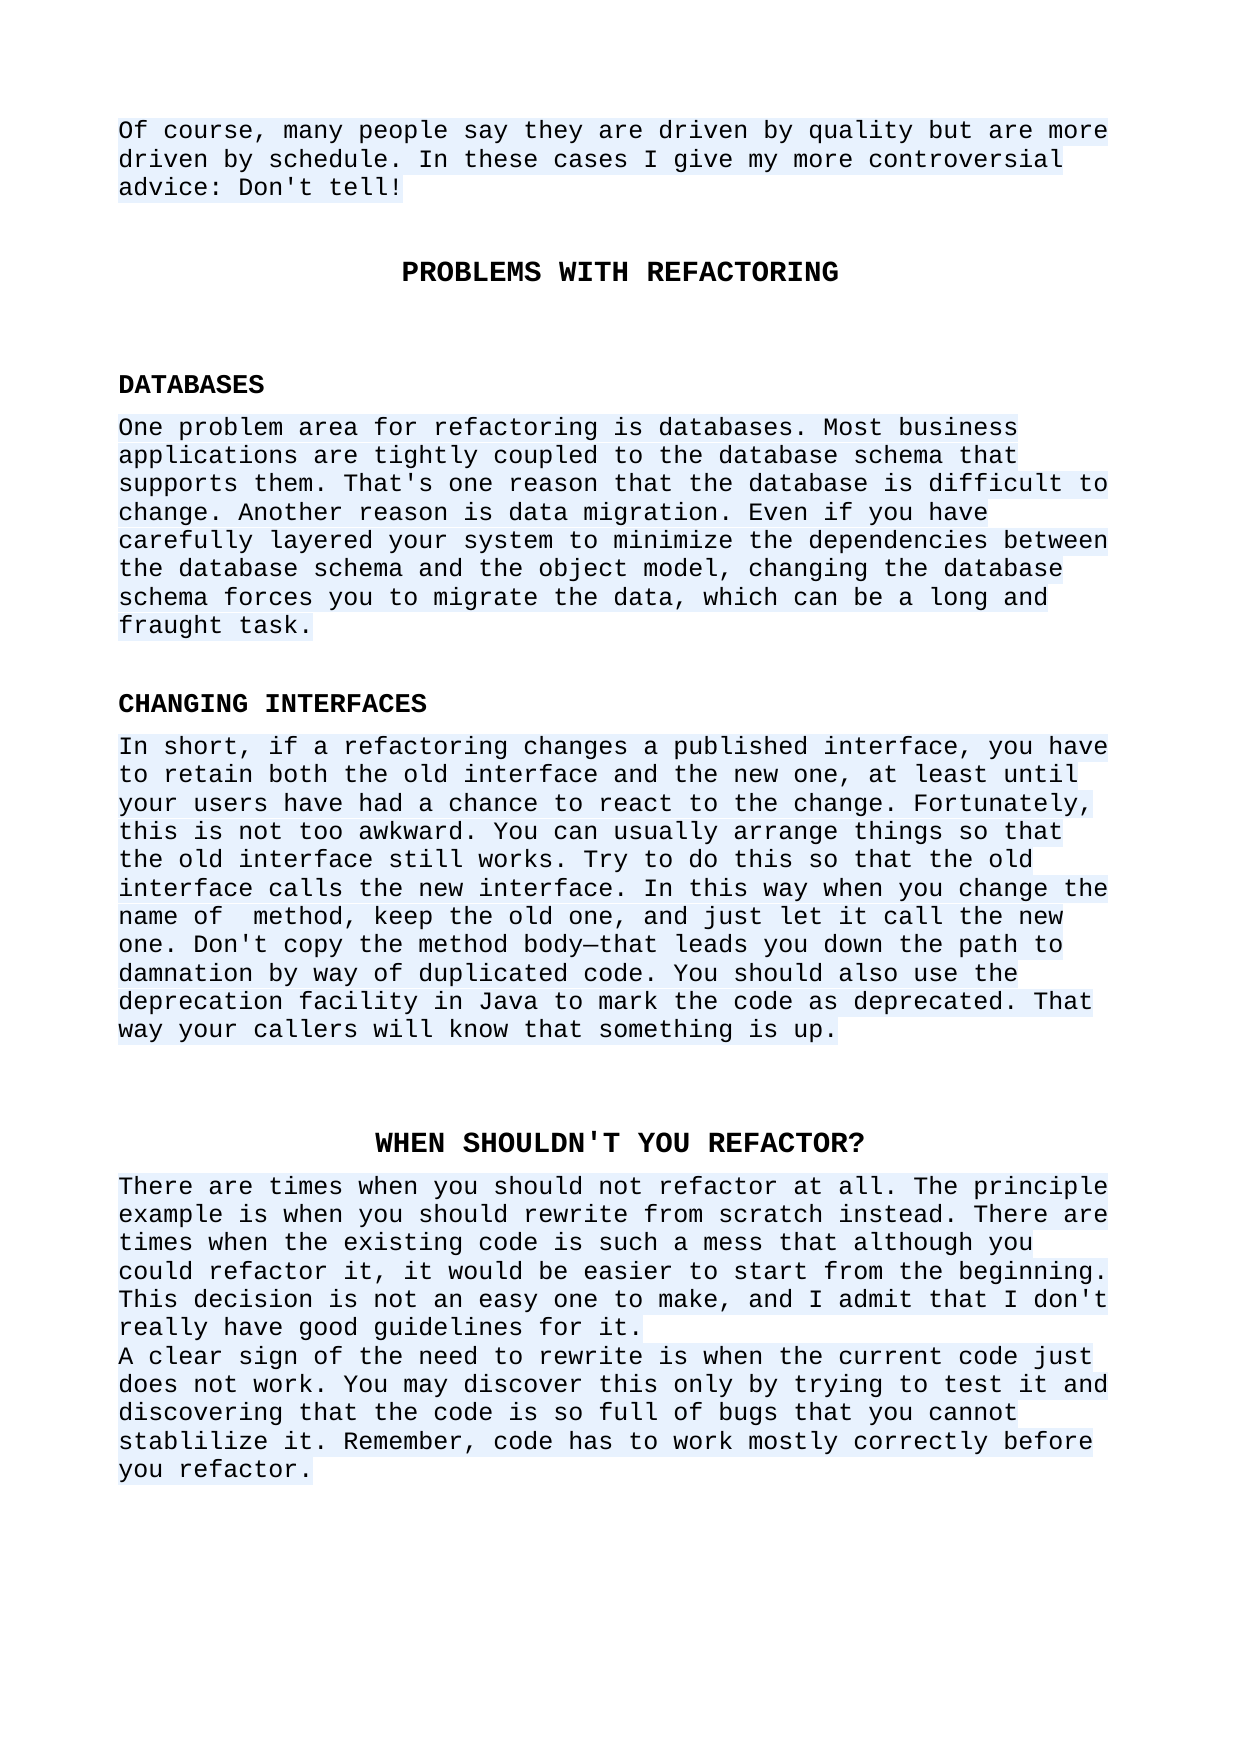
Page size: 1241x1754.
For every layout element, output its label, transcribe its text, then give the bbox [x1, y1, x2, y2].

text stablilize it. Remember, code has to work mostly correctly before you refactor. [118, 1428, 1122, 1485]
subtitle PROBLEMS WITH REFACTORING [118, 257, 1122, 290]
text There are times when you should not refactor at all. The principle example is when you should rewrite from scratch instead. There are times when the existing code is such a mess that although you could refactor it, it would be easier to start from the beginning. This decision is not an easy one to make, and I admit that I don't really have good guidelines for it. [118, 1173, 1122, 1343]
text Of course, many people say they are driven by quality but are more driven by schedule. In these cases I give my more controversial advice: Don't tell! [118, 118, 1122, 203]
text this is not too awkward. You can usually arrange things so that the old interface still works. Try to do this so that the old interface calls the new interface. In this way when you change the name of method, keep the old one, and just let it call the new one. Don't copy the method body—that leads you down the path to damnation by way of duplicated code. You should also use the deprecation facility in Java to mark the code as deprecated. That way your callers will know that something is up. [118, 818, 1122, 1045]
text A clear sign of the need to rewrite is when the current code just does not work. You may discover this only by trying to test it and discovering that the code is so full of bugs that you cannot [118, 1343, 1122, 1428]
text One problem area for refactoring is databases. Most business applications are tightly coupled to the database schema that supports them. That's one reason that the database is difficult to [118, 414, 1122, 499]
subtitle WHEN SHOULDN'T YOU REFACTOR? [118, 1128, 1122, 1161]
text change. Another reason is data migration. Even if you have carefully layered your system to minimize the dependencies between the database schema and the object model, changing the database schema forces you to migrate the data, which can be a long and fraught task. [118, 499, 1122, 641]
text In short, if a refactoring changes a published interface, you have to retain both the old interface and the new one, at least until your users have had a chance to react to the change. Fortunately, [118, 733, 1122, 818]
subtitle CHANGING INTERFACES [118, 690, 1122, 721]
subtitle DATABASES [118, 371, 1122, 402]
